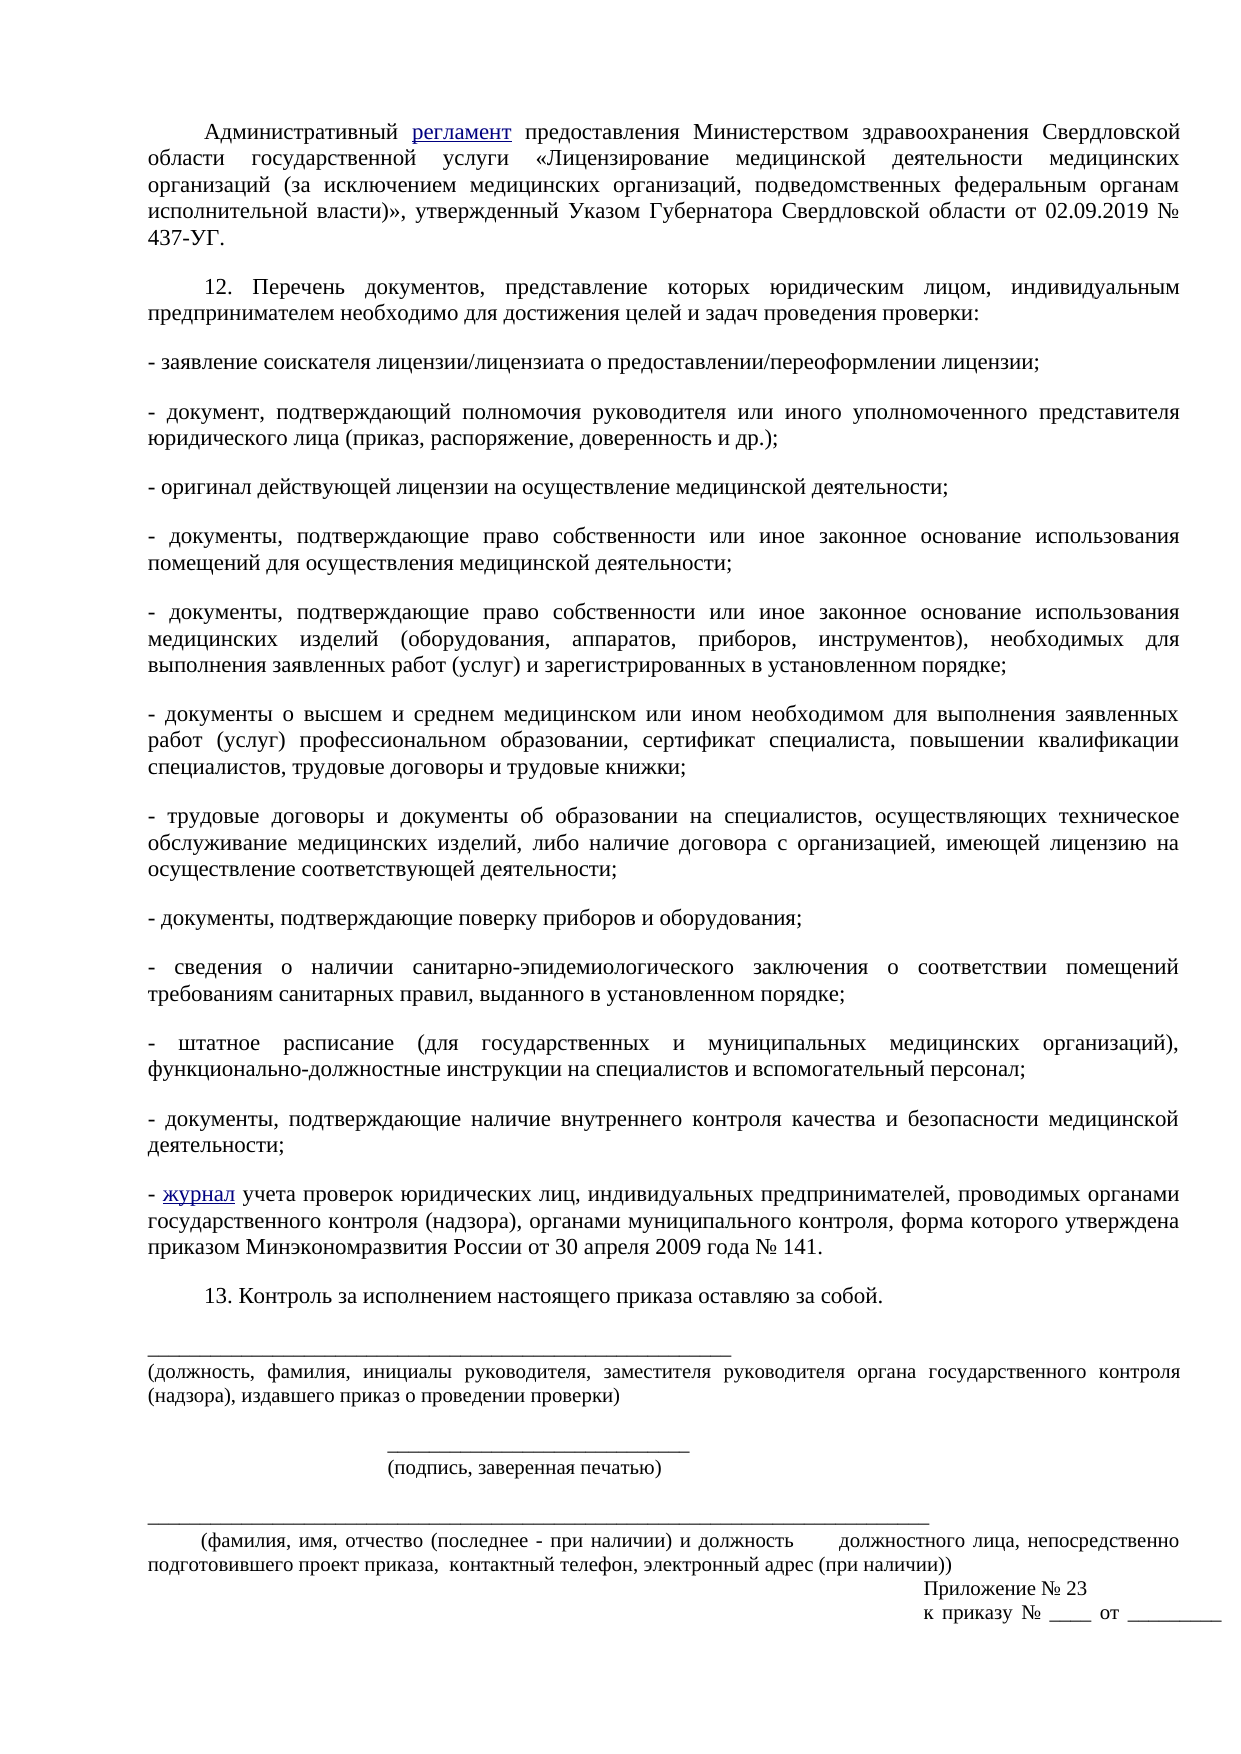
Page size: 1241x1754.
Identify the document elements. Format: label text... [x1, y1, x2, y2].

text Административный регламент предоставления Министерством здравоохранения Свердловской области государственной услуги «Лицензирование медицинской деятельности медицинских организаций (за исключением медицинских организаций, подведомственных федеральным органам исполнительной власти)», утвержденный Указом Губернатора Свердловской области от 02.09.2019 № 437-УГ. [148, 118, 1181, 250]
text _____________________________ [148, 1431, 1181, 1455]
text - документы о высшем и среднем медицинском или ином необходимом для выполнения заявленных работ (услуг) профессиональном образовании, сертификат специалиста, повышении квалификации специалистов, трудовые договоры и трудовые книжки; [148, 700, 1181, 779]
text - штатное расписание (для государственных и муниципальных медицинских организаций), функционально-должностные инструкции на специалистов и вспомогательный персонал; [148, 1029, 1181, 1082]
text (должность, фамилия, инициалы руководителя, заместителя руководителя органа государственного контроля (надзора), издавшего приказ о проведении проверки) [148, 1359, 1181, 1407]
text - сведения о наличии санитарно-эпидемиологического заключения о соответствии помещений требованиям санитарных правил, выданного в установленном порядке; [148, 953, 1181, 1006]
table_header Приложение № 23 к приказу № ____ от _________ [912, 1576, 1233, 1636]
text - документы, подтверждающие право собственности или иное законное основание использования помещений для осуществления медицинской деятельности; [148, 523, 1181, 575]
text (подпись, заверенная печатью) [148, 1455, 1181, 1479]
text - документы, подтверждающие поверку приборов и оборудования; [148, 904, 1181, 931]
text 12. Перечень документов, представление которых юридическим лицом, индивидуальным предпринимателем необходимо для достижения целей и задач проведения проверки: [148, 273, 1181, 326]
text - документы, подтверждающие наличие внутреннего контроля качества и безопасности медицинской деятельности; [148, 1105, 1181, 1157]
text - журнал учета проверок юридических лиц, индивидуальных предпринимателей, проводимых органами государственного контроля (надзора), органами муниципального контроля, форма которого утверждена приказом Минэкономразвития России от 30 апреля 2009 года № 141. [148, 1180, 1181, 1259]
text 13. Контроль за исполнением настоящего приказа оставляю за собой. [148, 1282, 1181, 1309]
text - документ, подтверждающий полномочия руководителя или иного уполномоченного представителя юридического лица (приказ, распоряжение, доверенность и др.); [148, 398, 1181, 450]
text - оригинал действующей лицензии на осуществление медицинской деятельности; [148, 473, 1181, 500]
text ________________________________________________________ [148, 1335, 1181, 1359]
text (фамилия, имя, отчество (последнее - при наличии) и должность должностного лица, непосредственно подготовившего проект приказа, контактный телефон, электронный адрес (при наличии)) [148, 1527, 1181, 1576]
text ___________________________________________________________________________ [148, 1503, 1181, 1527]
text - заявление соискателя лицензии/лицензиата о предоставлении/переоформлении лицензии; [148, 348, 1181, 375]
table_header [148, 1576, 912, 1636]
text - документы, подтверждающие право собственности или иное законное основание использования медицинских изделий (оборудования, аппаратов, приборов, инструментов), необходимых для выполнения заявленных работ (услуг) и зарегистрированных в установленном порядке; [148, 598, 1181, 677]
text - трудовые договоры и документы об образовании на специалистов, осуществляющих техническое обслуживание медицинских изделий, либо наличие договора с организацией, имеющей лицензию на осуществление соответствующей деятельности; [148, 802, 1181, 881]
